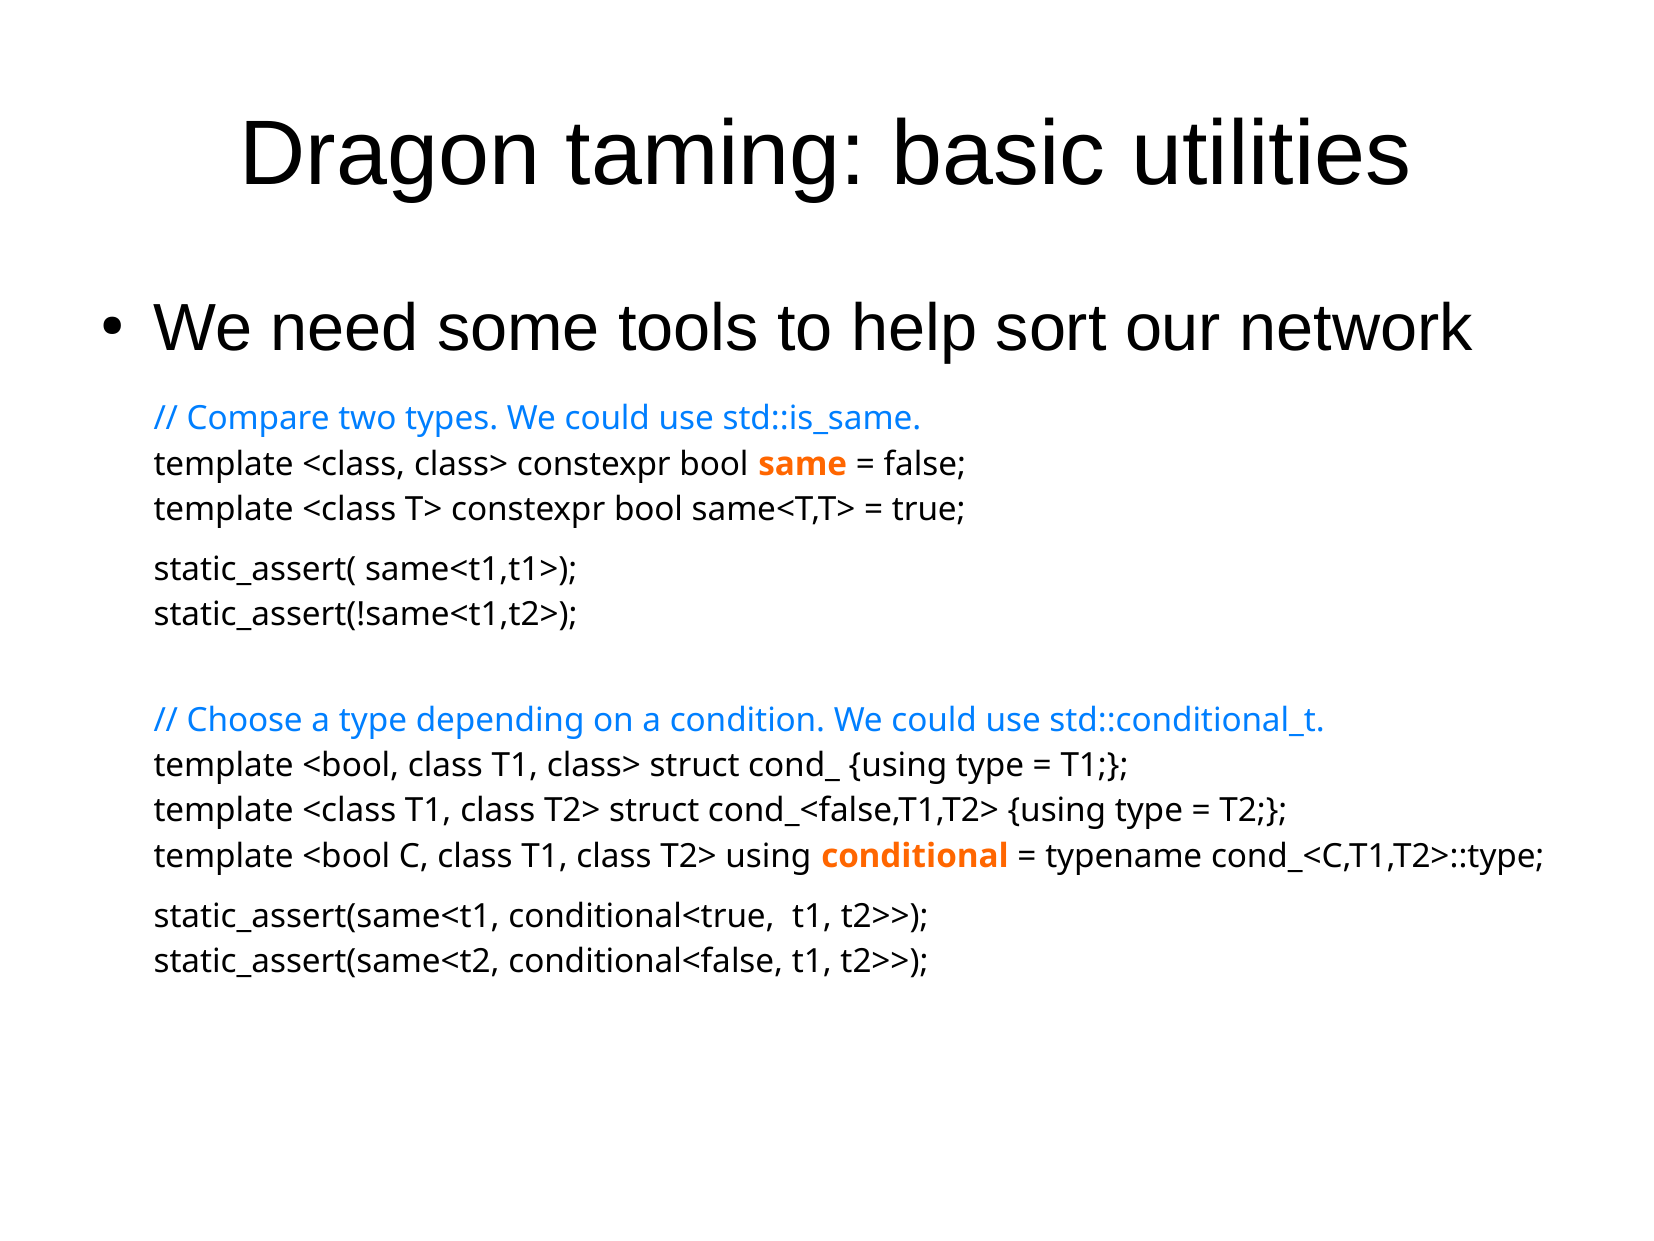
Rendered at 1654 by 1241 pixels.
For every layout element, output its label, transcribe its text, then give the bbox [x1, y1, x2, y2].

list We need some tools to help sort our network // Compare two types. We could use std::is_same. template <class, class> constexpr bool same = false; template <class T> constexpr bool same<T,T> = true; static_assert( same<t1,t1>); static_assert(!same<t1,t2>); // Choose a type depending on a condition. We could use std::conditional_t. template <bool, class T1, class> struct cond_ {using type = T1;}; template <class T1, class T2> struct cond_<false,T1,T2> {using type = T2;}; template <bool C, class T1, class T2> using conditional = typename cond_<C,T1,T2>::type; static_assert(same<t1, conditional<true, t1, t2>>); static_assert(same<t2, conditional<false, t1, t2>>); [82, 290, 1571, 1109]
title Dragon taming: basic utilities [82, 49, 1571, 257]
